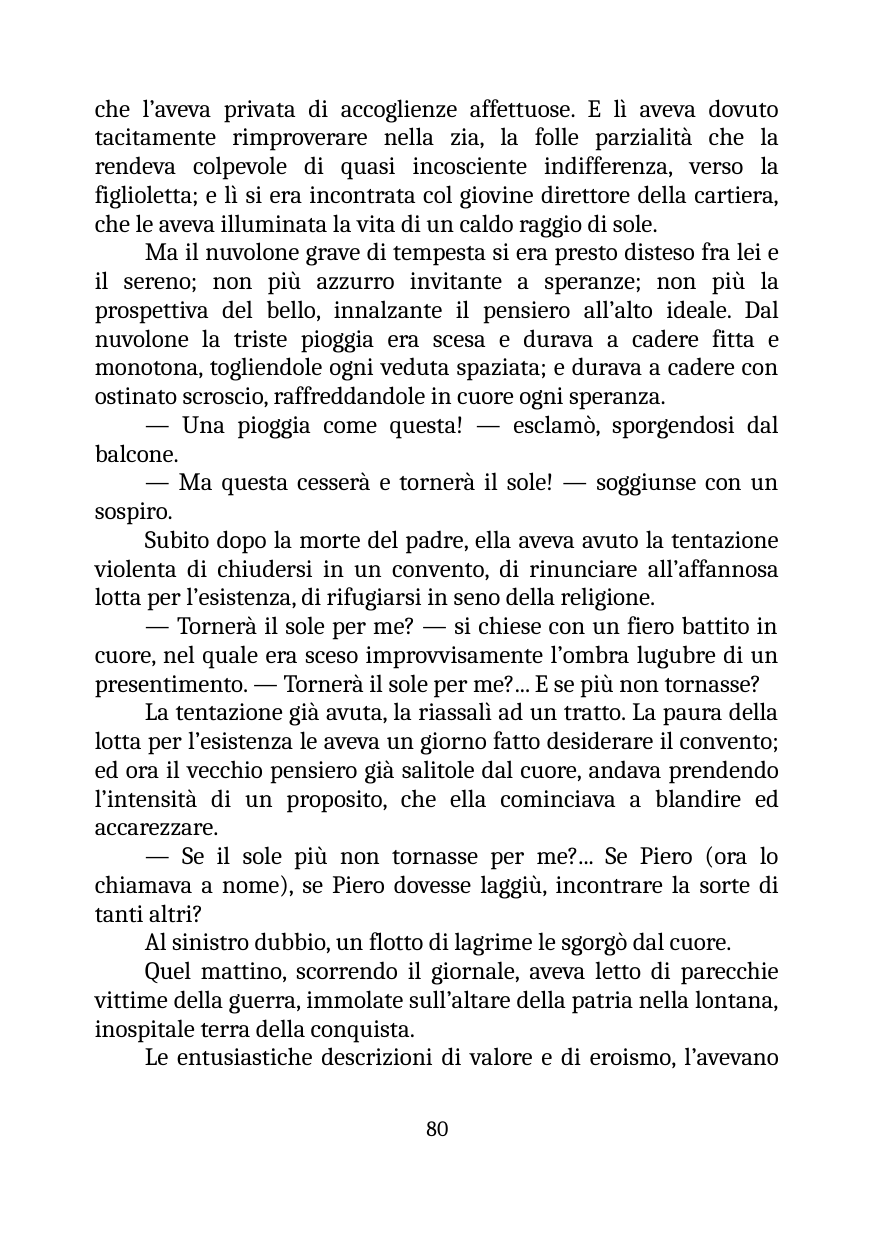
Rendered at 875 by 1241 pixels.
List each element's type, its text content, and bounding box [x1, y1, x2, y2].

text Subito dopo la morte del padre, ella aveva avuto la tentazione violenta di chiudersi in un convento, di rinunciare all’affannosa lotta per l’esistenza, di rifugiarsi in seno della religione. [94, 526, 779, 612]
text Le entusiastiche descrizioni di valore e di eroismo, l’avevano [94, 1043, 779, 1072]
text — Ma questa cesserà e tornerà il sole! — soggiunse con un sospiro. [94, 468, 779, 526]
text Quel mattino, scorrendo il giornale, aveva letto di parecchie vittime della guerra, immolate sull’altare della patria nella lontana, inospitale terra della conquista. [94, 957, 779, 1043]
text — Tornerà il sole per me? — si chiese con un fiero battito in cuore, nel quale era sceso improvvisamente l’ombra lugubre di un presentimento. — Tornerà il sole per me?... E se più non tornasse? [94, 612, 779, 698]
text Ma il nuvolone grave di tempesta si era presto disteso fra lei e il sereno; non più azzurro invitante a speranze; non più la prospettiva del bello, innalzante il pensiero all’alto ideale. Dal nuvolone la triste pioggia era scesa e durava a cadere fitta e monotona, togliendole ogni veduta spaziata; e durava a cadere con ostinato scroscio, raffreddandole in cuore ogni speranza. [94, 238, 779, 411]
text — Una pioggia come questa! — esclamò, sporgendosi dal balcone. [94, 411, 779, 468]
text — Se il sole più non tornasse per me?... Se Piero (ora lo chiamava a nome), se Piero dovesse laggiù, incontrare la sorte di tanti altri? [94, 842, 779, 928]
text Al sinistro dubbio, un flotto di lagrime le sgorgò dal cuore. [94, 928, 779, 957]
text che l’aveva privata di accoglienze affettuose. E lì aveva dovuto tacitamente rimproverare nella zia, la folle parzialità che la rendeva colpevole di quasi incosciente indifferenza, verso la figlioletta; e lì si era incontrata col giovine direttore della cartiera, che le aveva illuminata la vita di un caldo raggio di sole. [94, 94, 779, 238]
text La tentazione già avuta, la riassalì ad un tratto. La paura della lotta per l’esistenza le aveva un giorno fatto desiderare il convento; ed ora il vecchio pensiero già salitole dal cuore, andava prendendo l’intensità di un proposito, che ella cominciava a blandire ed accarezzare. [94, 698, 779, 842]
